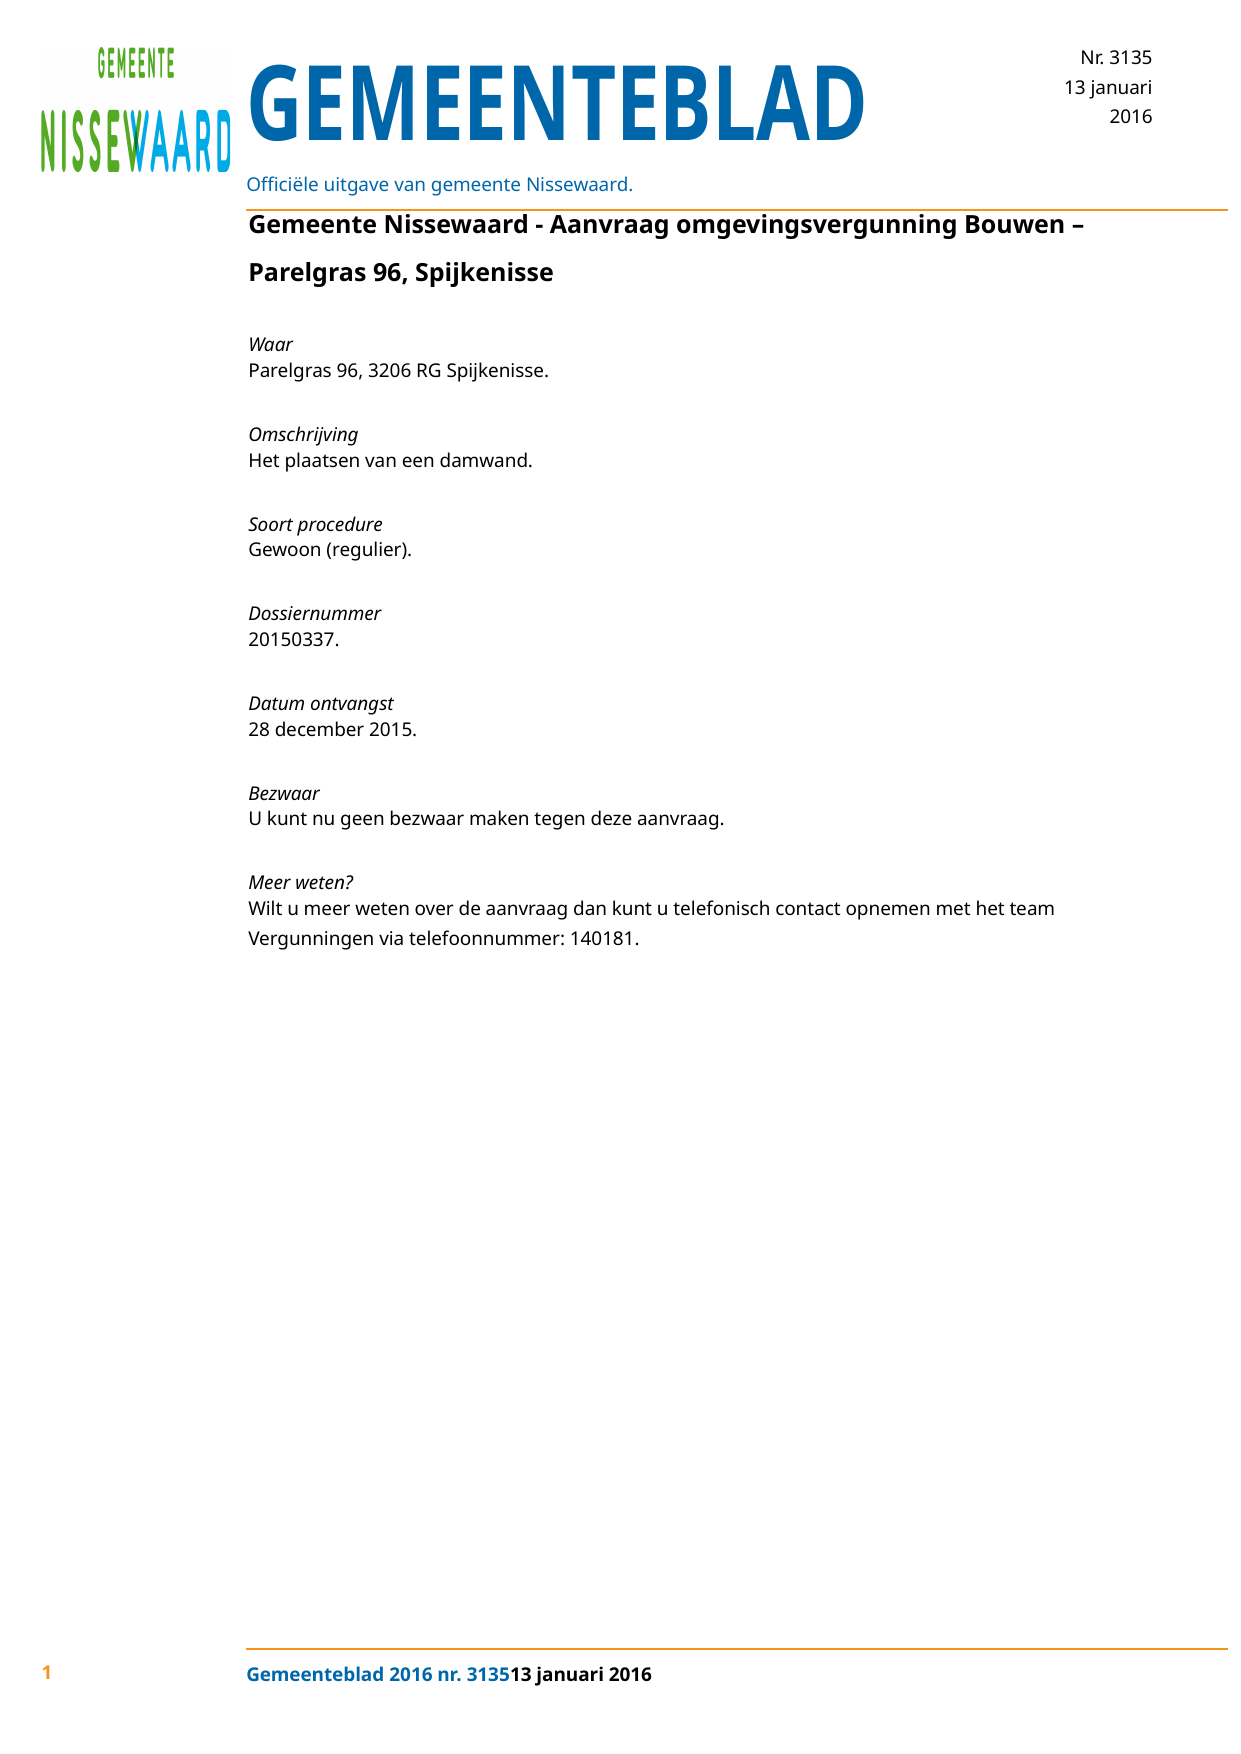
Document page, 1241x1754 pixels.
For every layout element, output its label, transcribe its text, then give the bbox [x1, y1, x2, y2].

text Gewoon (regulier). [248, 537, 1152, 562]
text U kunt nu geen bezwaar maken tegen deze aanvraag. [248, 806, 1152, 831]
text Bezwaar [248, 780, 1152, 806]
text Meer weten? [248, 869, 1152, 895]
text Dossiernummer [248, 601, 1152, 626]
text Parelgras 96, 3206 RG Spijkenisse. [248, 357, 1152, 383]
text Wilt u meer weten over de aanvraag dan kunt u telefonisch contact opnemen met het team Vergunningen via telefoonnummer: 140181. [248, 895, 1152, 951]
text Het plaatsen van een damwand. [248, 447, 1152, 473]
picture [222, 122, 227, 160]
text Gemeente Nissewaard - Aanvraag omgevingsvergunning Bouwen – Parelgras 96, Spijkenisse [248, 211, 1152, 288]
picture [176, 157, 187, 172]
picture [154, 157, 165, 172]
text Omschrijving [248, 421, 1152, 447]
text Waar [248, 331, 1152, 357]
picture [201, 122, 206, 138]
text Datum ontvangst [248, 690, 1152, 716]
text 28 december 2015. [248, 716, 1152, 742]
picture [41, 47, 231, 172]
text 20150337. [248, 626, 1152, 652]
text Soort procedure [248, 511, 1152, 537]
picture [200, 151, 206, 172]
